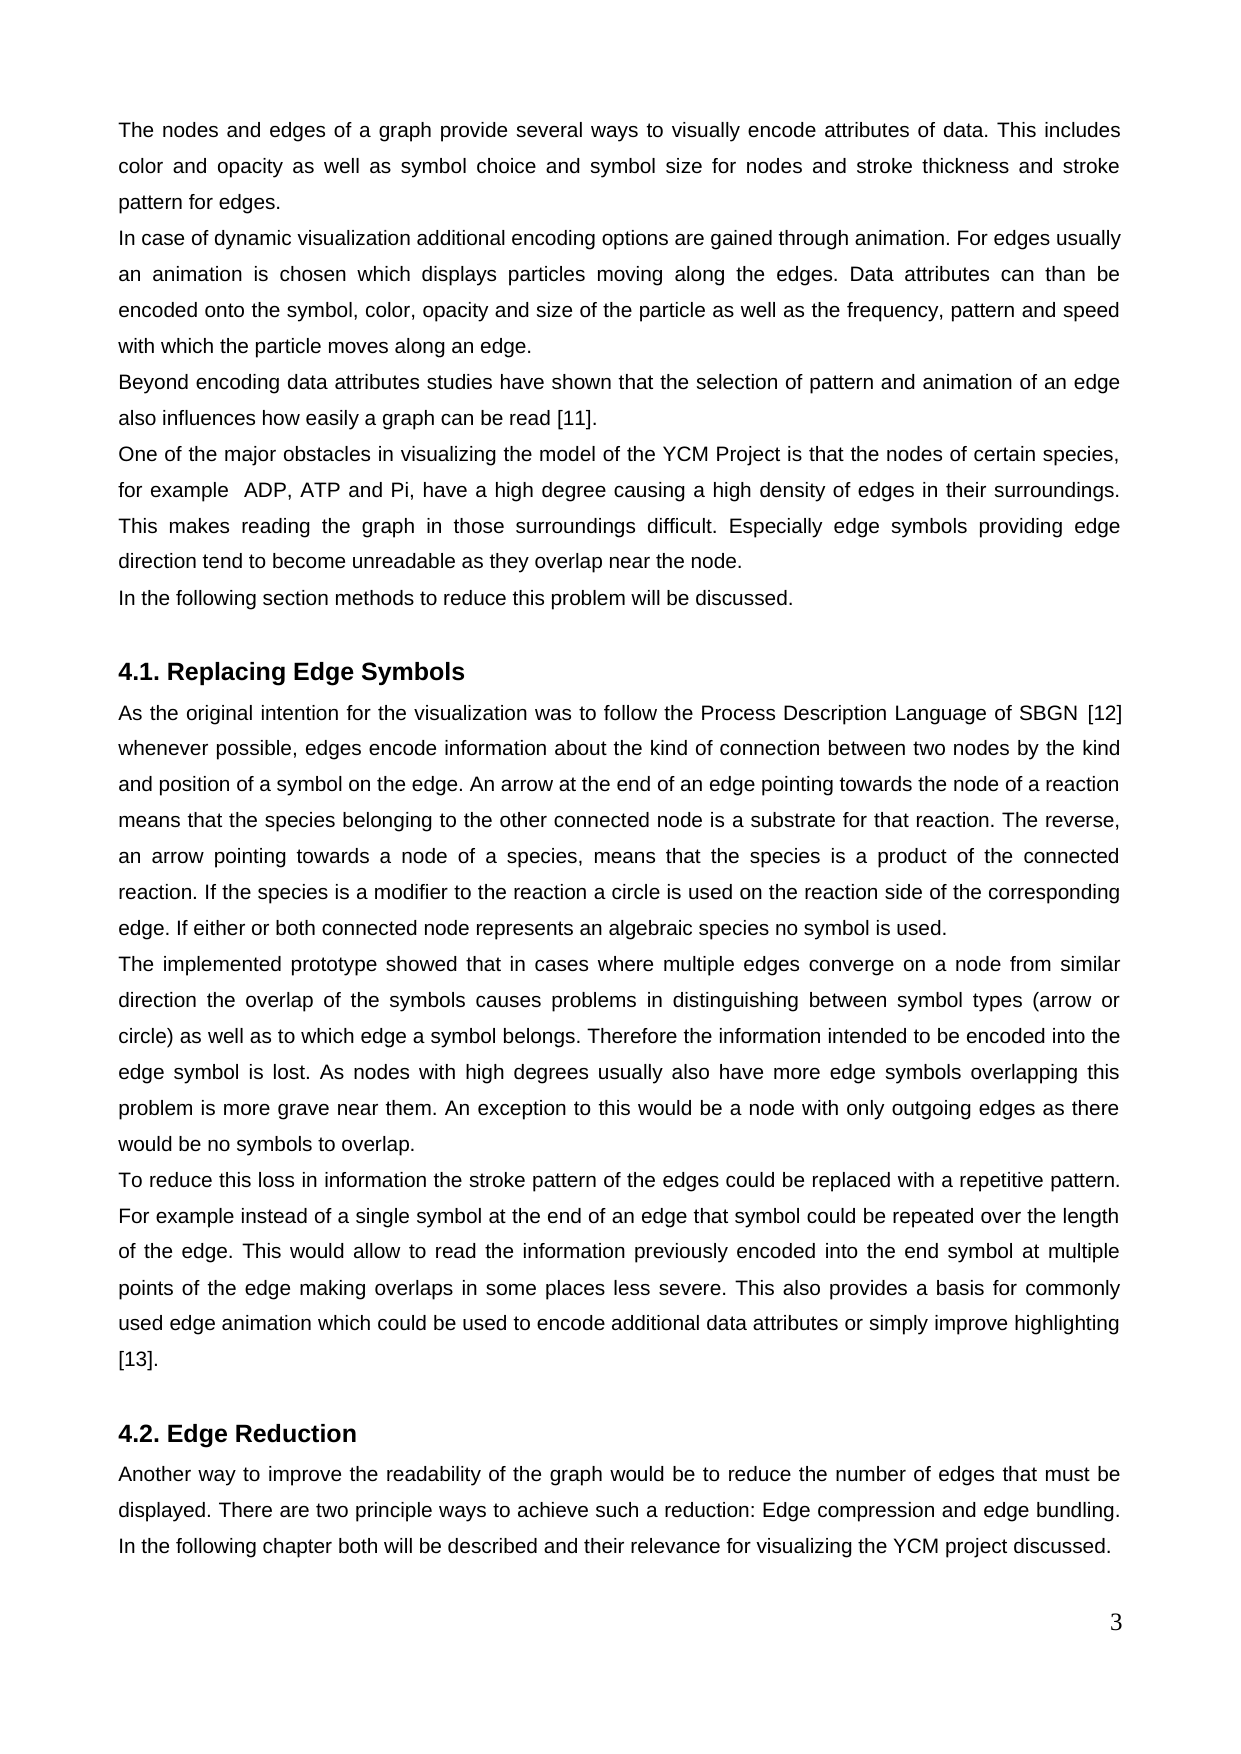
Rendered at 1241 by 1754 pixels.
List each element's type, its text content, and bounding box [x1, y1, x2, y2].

text One of the major obstacles in visualizing the model of the YCM Project is that the nodes of certain species, for example ADP, ATP and Pi, have a high degree causing a high density of edges in their surroundings. This makes reading the graph in those surroundings difficult. Especially edge symbols providing edge direction tend to become unreadable as they overlap near the node. [118, 442, 1122, 573]
text Beyond encoding data attributes studies have shown that the selection of pattern and animation of an edge also influences how easily a graph can be read [11]. [118, 370, 1122, 429]
text The nodes and edges of a graph provide several ways to visually encode attributes of data. This includes color and opacity as well as symbol choice and symbol size for nodes and stroke thickness and stroke pattern for edges. [118, 118, 1122, 214]
text 4.2. Edge Reduction [118, 1419, 1122, 1448]
text The implemented prototype showed that in cases where multiple edges converge on a node from similar direction the overlap of the symbols causes problems in distinguishing between symbol types (arrow or circle) as well as to which edge a symbol belongs. Therefore the information intended to be encoded into the edge symbol is lost. As nodes with high degrees usually also have more edge symbols overlapping this problem is more grave near them. An exception to this would be a node with only outgoing edges as there would be no symbols to overlap. [118, 952, 1122, 1156]
text In case of dynamic visualization additional encoding options are gained through animation. For edges usually an animation is chosen which displays particles moving along the edges. Data attributes can than be encoded onto the symbol, color, opacity and size of the particle as well as the frequency, pattern and speed with which the particle moves along an edge. [118, 226, 1122, 358]
text Another way to improve the readability of the graph would be to reduce the number of edges that must be displayed. There are two principle ways to achieve such a reduction: Edge compression and edge bundling. In the following chapter both will be described and their relevance for visualizing the YCM project discussed. [118, 1462, 1122, 1558]
text 4.1. Replacing Edge Symbols [118, 657, 1122, 686]
text In the following section methods to reduce this problem will be discussed. [118, 585, 1122, 609]
text As the original intention for the visualization was to follow the Process Description Language of SBGN [12] whenever possible, edges encode information about the kind of connection between two nodes by the kind and position of a symbol on the edge. An arrow at the end of an edge pointing towards the node of a reaction means that the species belonging to the other connected node is a substrate for that reaction. The reverse, an arrow pointing towards a node of a species, means that the species is a product of the connected reaction. If the species is a modifier to the reaction a circle is used on the reaction side of the corresponding edge. If either or both connected node represents an algebraic species no symbol is used. [118, 700, 1122, 940]
text To reduce this loss in information the stroke pattern of the edges could be replaced with a repetitive pattern. For example instead of a single symbol at the end of an edge that symbol could be repeated over the length of the edge. This would allow to read the information previously encoded into the end symbol at multiple points of the edge making overlaps in some places less severe. This also provides a basis for commonly used edge animation which could be used to encode additional data attributes or simply improve highlighting [13]. [118, 1167, 1122, 1371]
